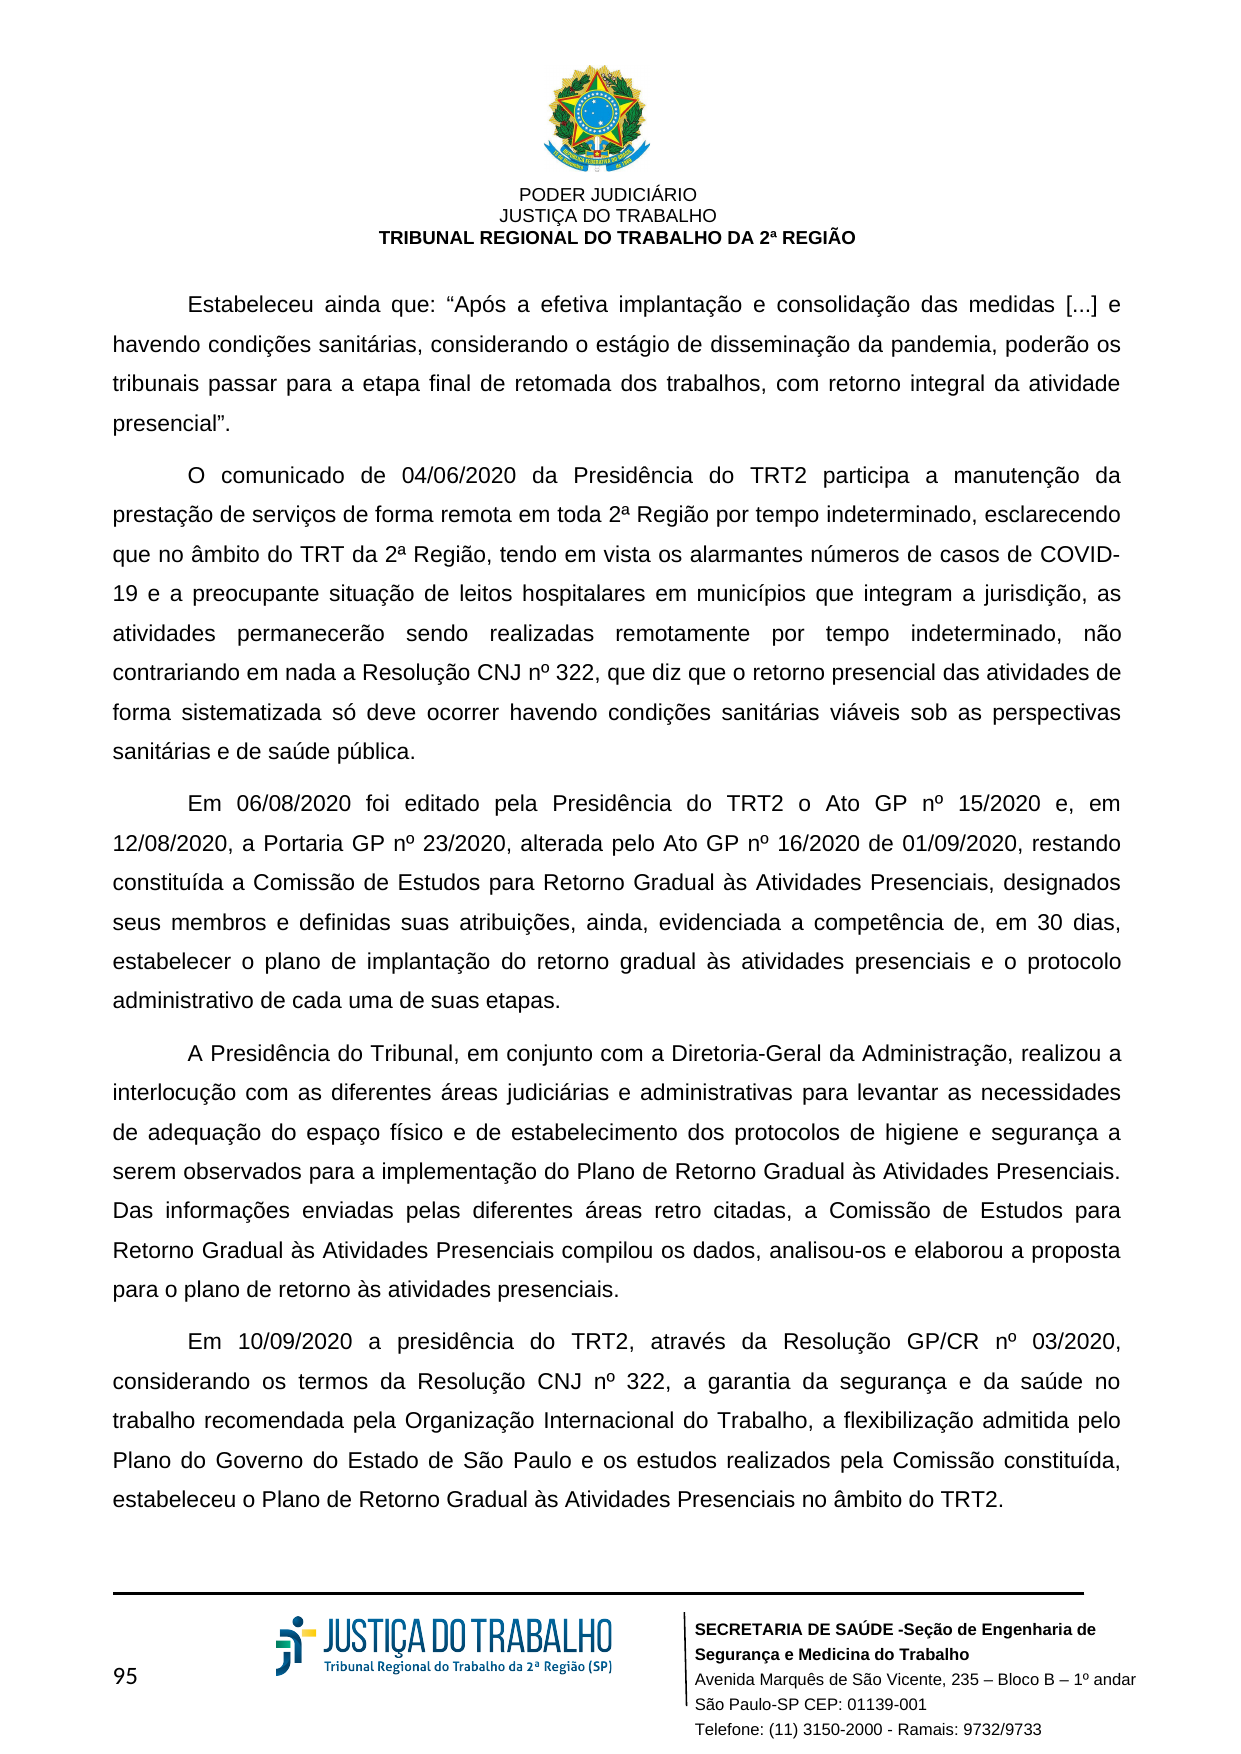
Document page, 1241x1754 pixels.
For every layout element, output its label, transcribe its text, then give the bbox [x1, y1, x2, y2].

picture [543, 65, 650, 172]
text Em 10/09/2020 a presidência do TRT2, através da Resolução GP/CR nº 03/2020, considerando os termos da Resolução CNJ nº 322, a garantia da segurança e da saúde no trabalho recomendada pela Organização Internacional do Trabalho, a flexibilização admitida pelo Plano do Governo do Estado de São Paulo e os estudos realizados pela Comissão constituída, estabeleceu o Plano de Retorno Gradual às Atividades Presenciais no âmbito do TRT2. [112, 1328, 1122, 1513]
picture [276, 1616, 612, 1676]
text Em 06/08/2020 foi editado pela Presidência do TRT2 o Ato GP nº 15/2020 e, em 12/08/2020, a Portaria GP nº 23/2020, alterada pelo Ato GP nº 16/2020 de 01/09/2020, restando constituída a Comissão de Estudos para Retorno Gradual às Atividades Presenciais, designados seus membros e definidas suas atribuições, ainda, evidenciada a competência de, em 30 dias, estabelecer o plano de implantação do retorno gradual às atividades presenciais e o protocolo administrativo de cada uma de suas etapas. [112, 790, 1122, 1014]
text Estabeleceu ainda que: “Após a efetiva implantação e consolidação das medidas [...] e havendo condições sanitárias, considerando o estágio de disseminação da pandemia, poderão os tribunais passar para a etapa final de retomada dos trabalhos, com retorno integral da atividade presencial”. [112, 291, 1122, 436]
text O comunicado de 04/06/2020 da Presidência do TRT2 participa a manutenção da prestação de serviços de forma remota em toda 2ª Região por tempo indeterminado, esclarecendo que no âmbito do TRT da 2ª Região, tendo em vista os alarmantes números de casos de COVID-19 e a preocupante situação de leitos hospitalares em municípios que integram a jurisdição, as atividades permanecerão sendo realizadas remotamente por tempo indeterminado, não contrariando em nada a Resolução CNJ nº 322, que diz que o retorno presencial das atividades de forma sistematizada só deve ocorrer havendo condições sanitárias viáveis sob as perspectivas sanitárias e de saúde pública. [112, 462, 1122, 764]
text A Presidência do Tribunal, em conjunto com a Diretoria-Geral da Administração, realizou a interlocução com as diferentes áreas judiciárias e administrativas para levantar as necessidades de adequação do espaço físico e de estabelecimento dos protocolos de higiene e segurança a serem observados para a implementação do Plano de Retorno Gradual às Atividades Presenciais. Das informações enviadas pelas diferentes áreas retro citadas, a Comissão de Estudos para Retorno Gradual às Atividades Presenciais compilou os dados, analisou-os e elaborou a proposta para o plano de retorno às atividades presenciais. [112, 1039, 1122, 1303]
